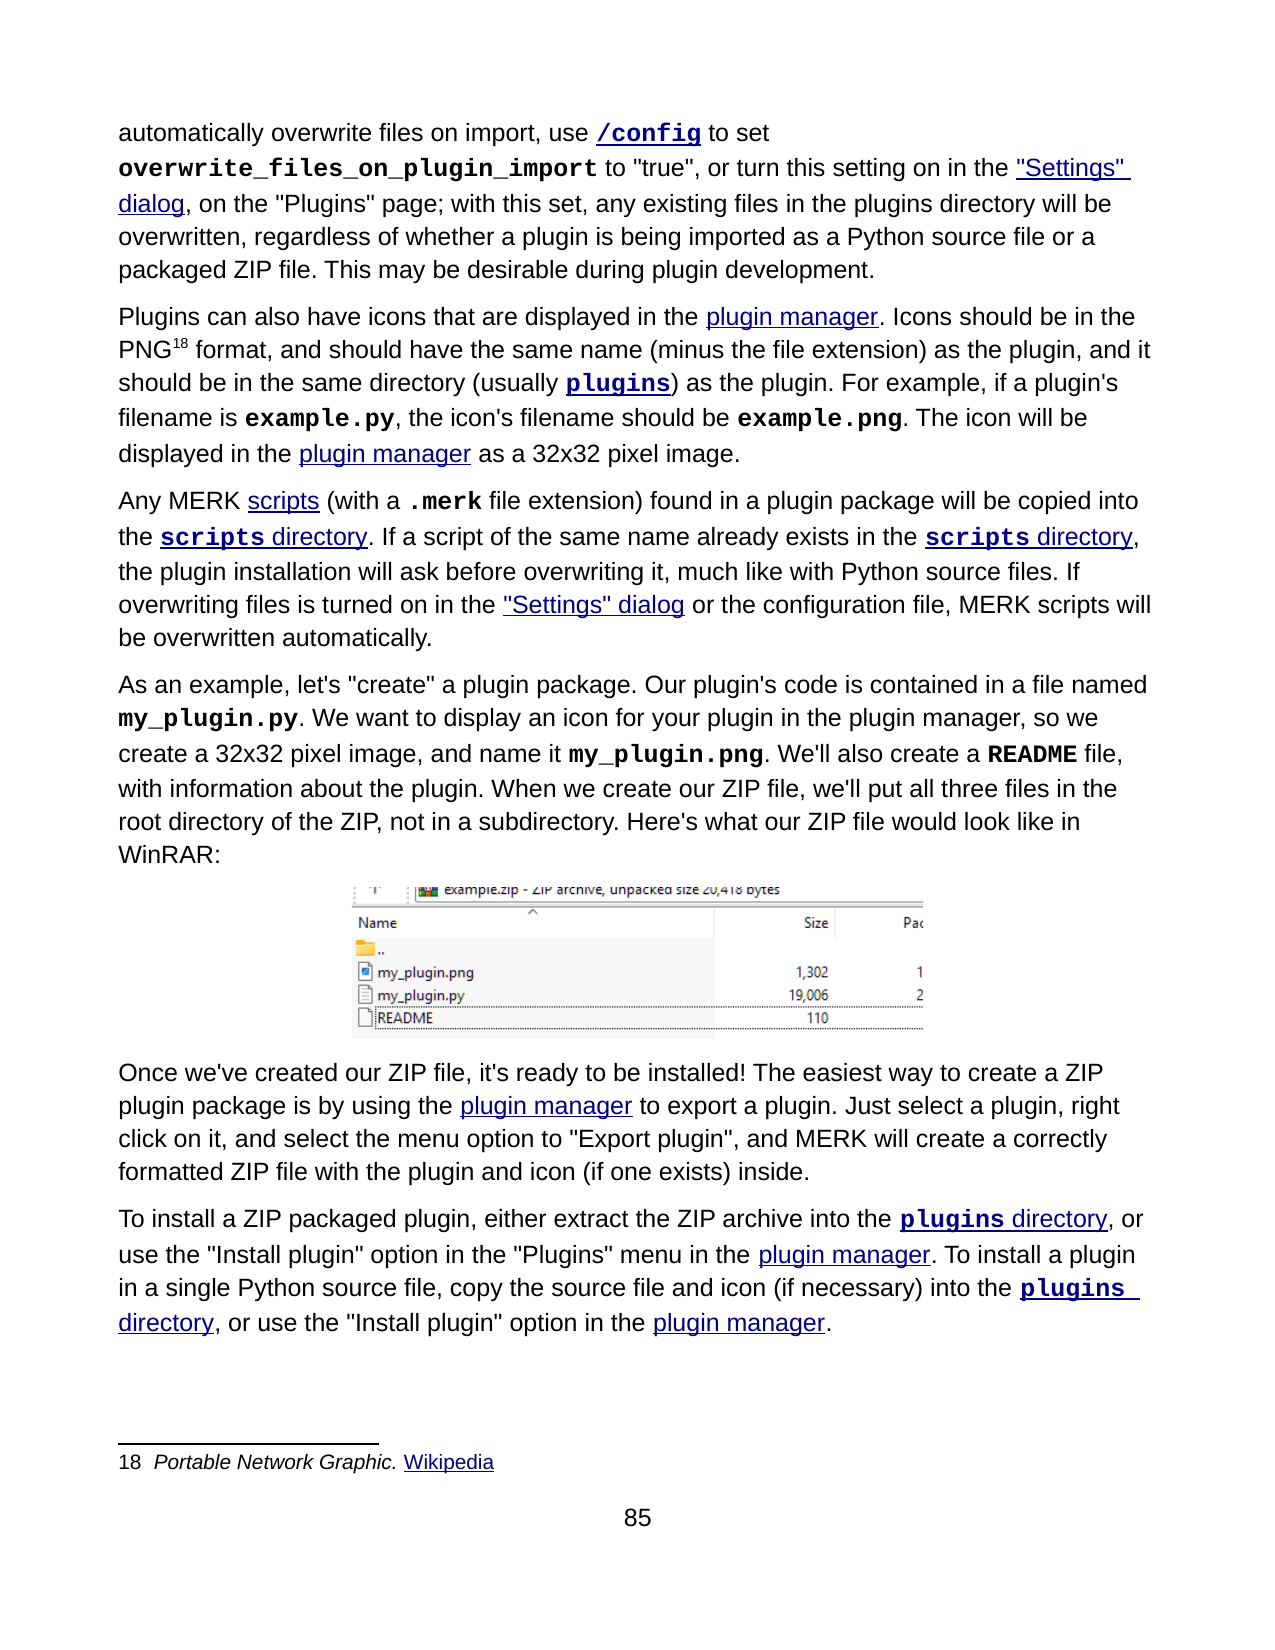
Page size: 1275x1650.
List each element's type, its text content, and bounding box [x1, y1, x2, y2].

text Any MERK scripts (with a .merk file extension) found in a plugin package will be copied into the scripts directory. If a script of the same name already exists in the scripts directory, the plugin installation will ask before overwriting it, much like with Python source files. If overwriting files is turned on in the "Settings" dialog or the configuration file, MERK scripts will be overwritten automatically. [118, 486, 1157, 651]
text automatically overwrite files on import, use /config to set overwrite_files_on_plugin_import to "true", or turn this setting on in the "Settings" dialog, on the "Plugins" page; with this set, any existing files in the plugins directory will be overwritten, regardless of whether a plugin is being imported as a Python source file or a packaged ZIP file. This may be desirable during plugin development. [118, 118, 1157, 283]
text Once we've created our ZIP file, it's ready to be installed! The easiest way to create a ZIP plugin package is by using the plugin manager to export a plugin. Just select a plugin, right click on it, and select the menu option to "Export plugin", and MERK will create a correctly formatted ZIP file with the plugin and icon (if one exists) inside. [118, 1058, 1157, 1186]
picture [351, 887, 924, 1039]
text Plugins can also have icons that are displayed in the plugin manager. Icons should be in the PNG format, and should have the same name (minus the file extension) as the plugin, and it should be in the same directory (usually plugins) as the plugin. For example, if a plugin's filename is example.py, the icon's filename should be example.png. The icon will be displayed in the plugin manager as a 32x32 pixel image. [118, 302, 1157, 467]
text Portable Network Graphic. Wikipedia [118, 1450, 1157, 1474]
text To install a ZIP packaged plugin, either extract the ZIP archive into the plugins directory, or use the "Install plugin" option in the "Plugins" menu in the plugin manager. To install a plugin in a single Python source file, copy the source file and icon (if necessary) into the plugins directory, or use the "Install plugin" option in the plugin manager. [118, 1204, 1157, 1337]
text As an example, let's "create" a plugin package. Our plugin's code is contained in a file named my_plugin.py. We want to display an icon for your plugin in the plugin manager, so we create a 32x32 pixel image, and name it my_plugin.png. We'll also create a README file, with information about the plugin. When we create our ZIP file, we'll put all three files in the root directory of the ZIP, not in a subdirectory. Here's what our ZIP file would look like in WinRAR: [118, 670, 1157, 868]
